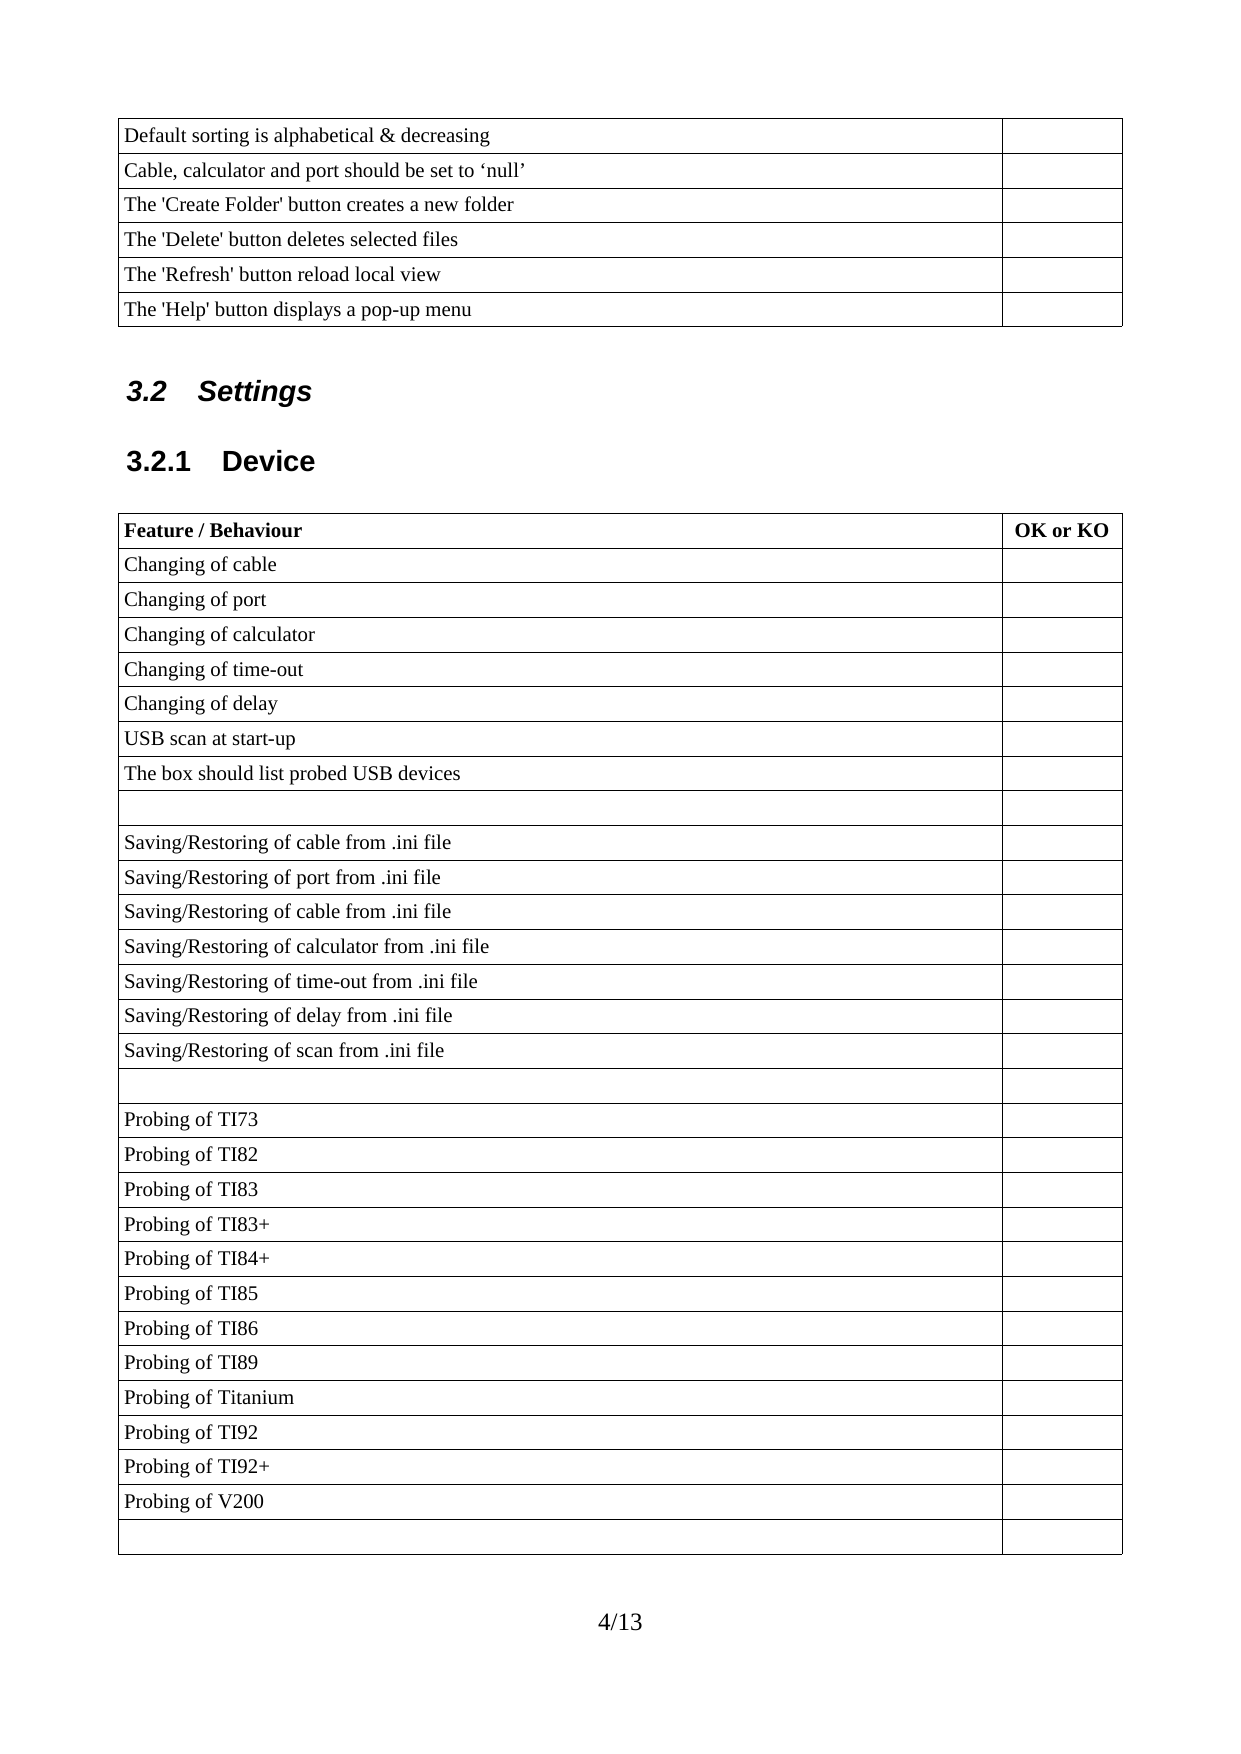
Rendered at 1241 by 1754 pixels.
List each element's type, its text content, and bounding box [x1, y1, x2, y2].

table_cell Probing of Titanium [119, 1381, 1002, 1415]
table_cell Probing of TI83 [119, 1173, 1002, 1207]
table_cell [1003, 895, 1122, 929]
table_cell [119, 1069, 1002, 1102]
table_cell Probing of TI85 [119, 1277, 1002, 1311]
table_cell Probing of V200 [119, 1485, 1002, 1519]
table_cell [1003, 1034, 1122, 1068]
table_cell [1003, 1208, 1122, 1241]
table_cell [1003, 722, 1122, 756]
table_cell [1003, 1381, 1122, 1415]
table_cell [1003, 791, 1122, 825]
table_cell Probing of TI89 [119, 1346, 1002, 1380]
table_cell [1003, 965, 1122, 998]
table_cell Probing of TI73 [119, 1104, 1002, 1137]
table_cell Changing of calculator [119, 618, 1002, 652]
table_cell [1003, 1277, 1122, 1311]
table_cell [1003, 826, 1122, 860]
table_cell Saving/Restoring of cable from .ini file [119, 895, 1002, 929]
table_cell [1003, 653, 1122, 686]
table_cell The box should list probed USB devices [119, 757, 1002, 790]
table_cell [1003, 583, 1122, 617]
table_cell Saving/Restoring of time-out from .ini file [119, 965, 1002, 998]
table_cell Probing of TI82 [119, 1138, 1002, 1172]
table_cell [1003, 687, 1122, 721]
table_cell [1003, 1312, 1122, 1345]
table_cell USB scan at start-up [119, 722, 1002, 756]
table_cell [1003, 119, 1122, 153]
table_cell Probing of TI86 [119, 1312, 1002, 1345]
table_cell Cable, calculator and port should be set to ‘null’ [119, 154, 1002, 187]
table_cell [1003, 223, 1122, 257]
table_cell Changing of port [119, 583, 1002, 617]
table_cell [1003, 1104, 1122, 1137]
table_cell Saving/Restoring of port from .ini file [119, 861, 1002, 894]
table_cell [1003, 1346, 1122, 1380]
table_cell Default sorting is alphabetical & decreasing [119, 119, 1002, 153]
table_cell The 'Delete' button deletes selected files [119, 223, 1002, 257]
table_cell [1003, 1416, 1122, 1449]
table_cell Saving/Restoring of calculator from .ini file [119, 930, 1002, 964]
table_cell Saving/Restoring of delay from .ini file [119, 1000, 1002, 1033]
table_cell [1003, 1450, 1122, 1484]
table_cell [1003, 1242, 1122, 1276]
table_cell [1003, 293, 1122, 326]
subtitle Device [118, 444, 1122, 477]
table_cell [1003, 1138, 1122, 1172]
table_cell Saving/Restoring of cable from .ini file [119, 826, 1002, 860]
table_cell [1003, 189, 1122, 222]
table_cell The 'Help' button displays a pop-up menu [119, 293, 1002, 326]
table_cell Probing of TI92+ [119, 1450, 1002, 1484]
table_cell [1003, 1520, 1122, 1553]
table_cell [1003, 861, 1122, 894]
table_cell Changing of time-out [119, 653, 1002, 686]
table_cell Changing of cable [119, 549, 1002, 582]
table_cell [1003, 258, 1122, 292]
table_cell [1003, 618, 1122, 652]
table_cell [119, 1520, 1002, 1553]
table_cell Probing of TI84+ [119, 1242, 1002, 1276]
table_cell [1003, 549, 1122, 582]
table_cell Changing of delay [119, 687, 1002, 721]
table_cell Probing of TI92 [119, 1416, 1002, 1449]
table_cell Saving/Restoring of scan from .ini file [119, 1034, 1002, 1068]
table_cell [119, 791, 1002, 825]
table_cell [1003, 930, 1122, 964]
table_header Feature / Behaviour [119, 514, 1002, 547]
table_cell [1003, 757, 1122, 790]
table_cell [1003, 1173, 1122, 1207]
subtitle Settings [118, 374, 1122, 407]
table_cell The 'Create Folder' button creates a new folder [119, 189, 1002, 222]
table_cell The 'Refresh' button reload local view [119, 258, 1002, 292]
table_cell [1003, 1485, 1122, 1519]
table_header OK or KO [1003, 514, 1122, 547]
table_cell Probing of TI83+ [119, 1208, 1002, 1241]
table_cell [1003, 1000, 1122, 1033]
table_cell [1003, 154, 1122, 187]
table_cell [1003, 1069, 1122, 1102]
